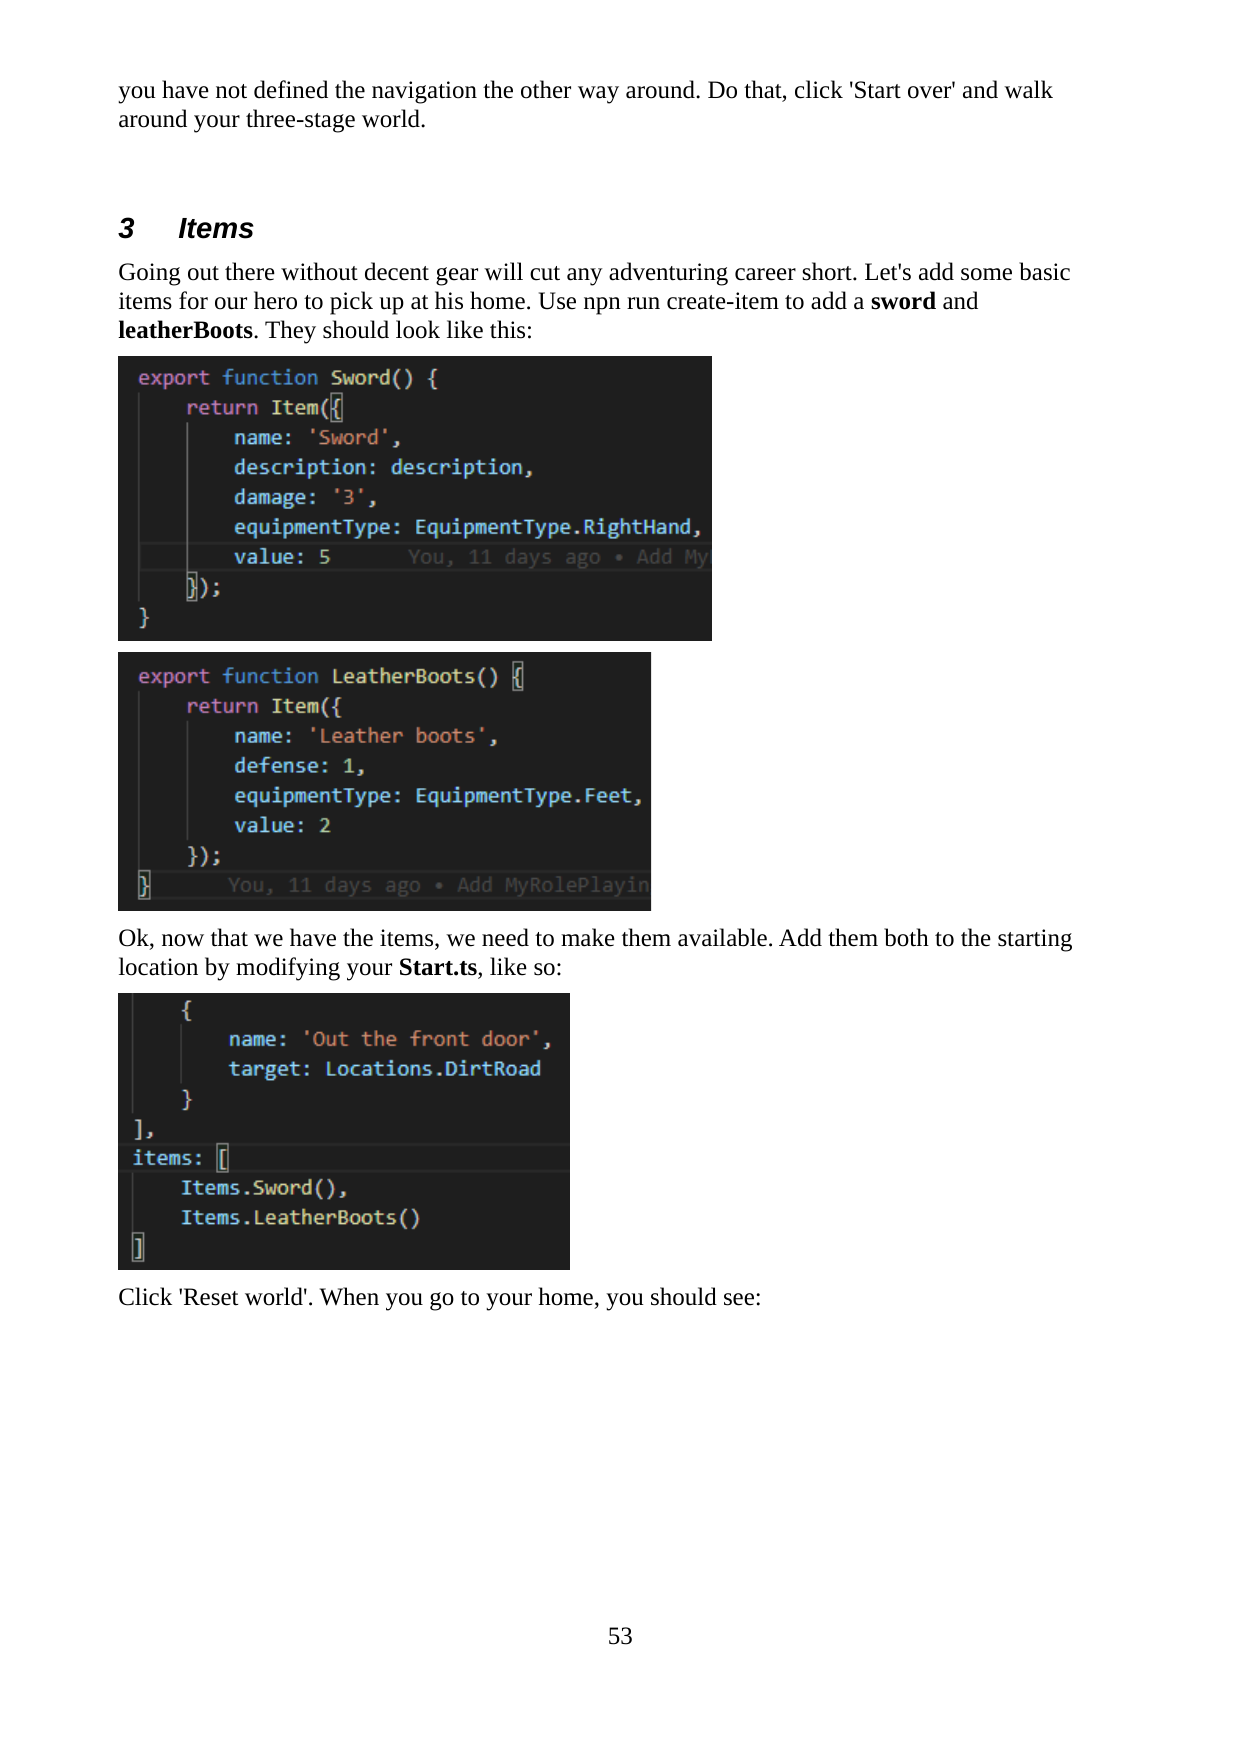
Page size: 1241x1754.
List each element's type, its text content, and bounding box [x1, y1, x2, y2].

text you have not defined the navigation the other way around. Do that, click 'Start over' and walk around your three-stage world. [118, 75, 1122, 132]
subtitle Items [118, 211, 1122, 245]
text Going out there without decent gear will cut any adventuring career short. Let's add some basic items for our hero to pick up at his home. Use npn run create-item to add a sword and leatherBoots. They should look like this: [118, 257, 1122, 343]
text Ok, now that we have the items, we need to make them available. Add them both to the starting location by modifying your Start.ts, like so: [118, 923, 1122, 981]
text Click 'Reset world'. When you go to your home, you should see: [118, 1282, 1122, 1311]
